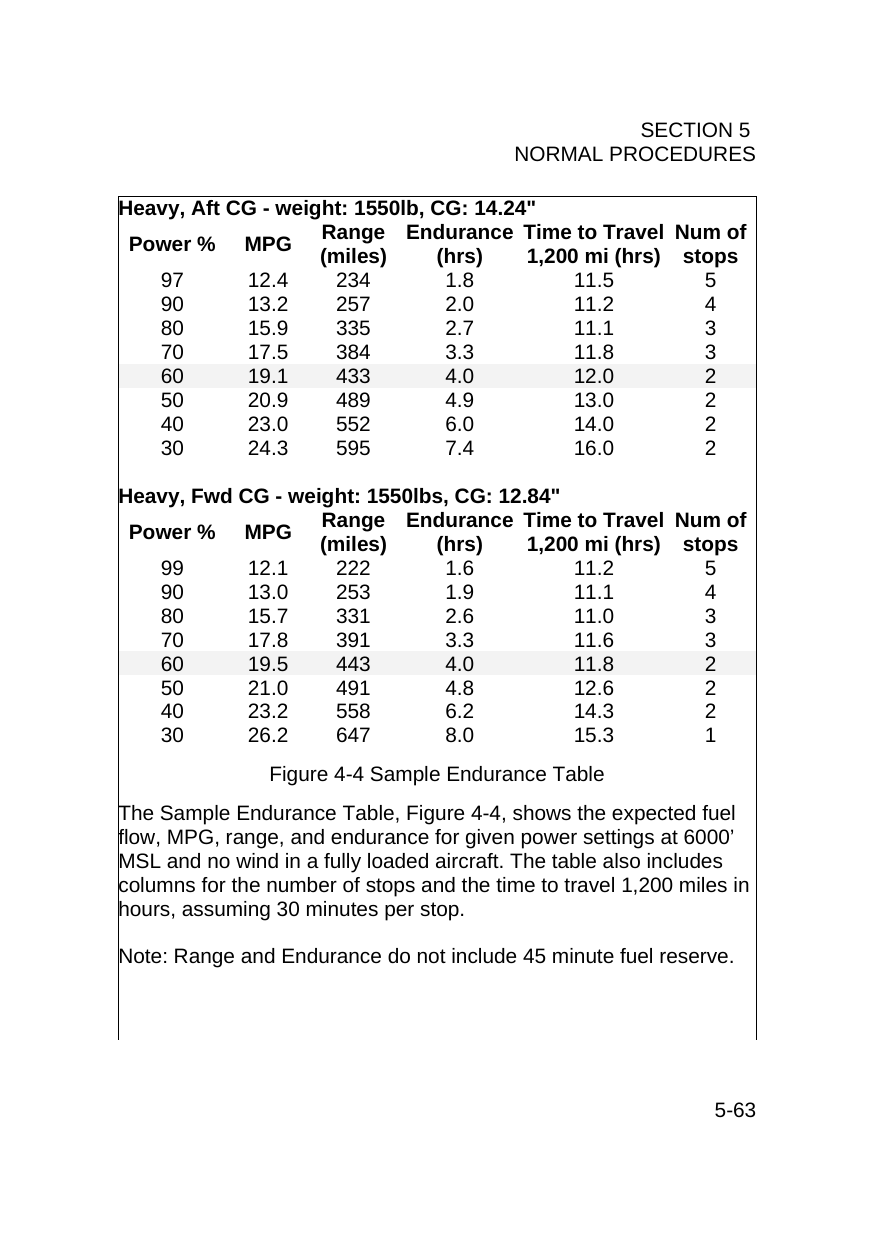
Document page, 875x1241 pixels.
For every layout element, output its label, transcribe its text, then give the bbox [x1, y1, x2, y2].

table_cell 443 [310, 651, 396, 675]
table_cell 11.8 [523, 340, 665, 364]
table_cell 4 [665, 580, 756, 603]
table_cell 12.1 [226, 556, 310, 579]
table_cell 70 [119, 340, 226, 364]
table_cell 433 [310, 364, 396, 388]
table_cell 70 [119, 628, 226, 651]
table_cell Time to Travel 1,200 mi (hrs) [523, 508, 665, 556]
table_cell 11.0 [523, 604, 665, 627]
table_cell 13.0 [523, 388, 665, 412]
table_cell 5 [665, 268, 756, 292]
table_cell 21.0 [226, 675, 310, 699]
table_cell 222 [310, 556, 396, 579]
table_cell 11.5 [523, 268, 665, 292]
table_cell Range (miles) [310, 508, 396, 556]
table_cell 11.1 [523, 580, 665, 603]
table_cell 7.4 [396, 436, 523, 460]
table_cell 13.0 [226, 580, 310, 603]
table_cell [665, 460, 756, 484]
table_cell 491 [310, 675, 396, 699]
table_cell 2 [665, 364, 756, 388]
table_cell 12.6 [523, 675, 665, 699]
table_cell 30 [119, 723, 226, 747]
table_cell 2 [665, 675, 756, 699]
table_cell 90 [119, 580, 226, 603]
table_cell 97 [119, 268, 226, 292]
table_cell 80 [119, 604, 226, 627]
table_cell [310, 460, 396, 484]
table_cell 99 [119, 556, 226, 579]
table_cell 40 [119, 412, 226, 436]
table_cell 15.7 [226, 604, 310, 627]
table_cell 60 [119, 364, 226, 388]
table_cell 17.8 [226, 628, 310, 651]
table_cell 1.8 [396, 268, 523, 292]
table_cell 2 [665, 436, 756, 460]
table_cell 15.9 [226, 316, 310, 340]
table_cell 19.5 [226, 651, 310, 675]
table_cell 23.0 [226, 412, 310, 436]
table_cell 4 [665, 292, 756, 316]
table_cell 60 [119, 651, 226, 675]
table_cell 17.5 [226, 340, 310, 364]
table_cell 3 [665, 340, 756, 364]
table_cell 253 [310, 580, 396, 603]
table_cell 11.1 [523, 316, 665, 340]
table_cell Heavy, Fwd CG - weight: 1550lbs, CG: 12.84" [119, 484, 756, 508]
table_cell 4.0 [396, 364, 523, 388]
table_cell 2 [665, 699, 756, 723]
table_cell 11.6 [523, 628, 665, 651]
table_cell 40 [119, 699, 226, 723]
table_cell 552 [310, 412, 396, 436]
table_cell 11.8 [523, 651, 665, 675]
table_cell 15.3 [523, 723, 665, 747]
table_cell Figure 4-4 Sample Endurance Table [119, 747, 756, 801]
table_cell [396, 460, 523, 484]
table_cell 5 [665, 556, 756, 579]
table_cell 11.2 [523, 292, 665, 316]
table_cell 80 [119, 316, 226, 340]
table_cell 16.0 [523, 436, 665, 460]
table_cell 4.8 [396, 675, 523, 699]
table_cell The Sample Endurance Table, Figure 4-4, shows the expected fuel flow, MPG, range, and endurance for given power settings at 6000’ MSL and no wind in a fully loaded aircraft. The table also includes columns for the number of stops and the time to travel 1,200 miles in hours, assuming 30 minutes per stop. Note: Range and Endurance do not include 45 minute fuel reserve. [119, 801, 756, 1040]
table_cell 3 [665, 604, 756, 627]
table_cell 3 [665, 628, 756, 651]
table_cell 3.3 [396, 340, 523, 364]
table_cell 12.0 [523, 364, 665, 388]
table_cell 26.2 [226, 723, 310, 747]
table_cell 558 [310, 699, 396, 723]
table_header Heavy, Aft CG - weight: 1550lb, CG: 14.24" [119, 197, 756, 220]
table_cell 8.0 [396, 723, 523, 747]
table_cell Num of stops [665, 220, 756, 268]
table_cell 3.3 [396, 628, 523, 651]
table_cell 13.2 [226, 292, 310, 316]
table_cell 1.6 [396, 556, 523, 579]
table_cell [523, 460, 665, 484]
table_cell 30 [119, 436, 226, 460]
table_cell 23.2 [226, 699, 310, 723]
table_cell 489 [310, 388, 396, 412]
table_cell MPG [226, 508, 310, 556]
table_cell 595 [310, 436, 396, 460]
table_cell 3 [665, 316, 756, 340]
table_cell 335 [310, 316, 396, 340]
table_cell 4.9 [396, 388, 523, 412]
table_cell 14.3 [523, 699, 665, 723]
table_cell 2.7 [396, 316, 523, 340]
table_cell 20.9 [226, 388, 310, 412]
table_cell Num of stops [665, 508, 756, 556]
table_cell 6.2 [396, 699, 523, 723]
table_cell 2 [665, 412, 756, 436]
table_cell 2 [665, 388, 756, 412]
table_cell 12.4 [226, 268, 310, 292]
table_cell 391 [310, 628, 396, 651]
table_cell 2.0 [396, 292, 523, 316]
table_cell MPG [226, 220, 310, 268]
table_cell [226, 460, 310, 484]
table_cell [119, 460, 226, 484]
table_cell 19.1 [226, 364, 310, 388]
table_cell 234 [310, 268, 396, 292]
table_cell 331 [310, 604, 396, 627]
table_cell Time to Travel 1,200 mi (hrs) [523, 220, 665, 268]
table_cell 14.0 [523, 412, 665, 436]
table_cell 11.2 [523, 556, 665, 579]
table_cell 2.6 [396, 604, 523, 627]
table_cell 1 [665, 723, 756, 747]
table_cell Power % [119, 220, 226, 268]
table_cell Endurance (hrs) [396, 220, 523, 268]
table_cell Range (miles) [310, 220, 396, 268]
table_cell 647 [310, 723, 396, 747]
table_cell 50 [119, 388, 226, 412]
table_cell 50 [119, 675, 226, 699]
table_cell Endurance (hrs) [396, 508, 523, 556]
table_cell 24.3 [226, 436, 310, 460]
table_cell 257 [310, 292, 396, 316]
table_cell 4.0 [396, 651, 523, 675]
table_cell 2 [665, 651, 756, 675]
table_cell 90 [119, 292, 226, 316]
table_cell 384 [310, 340, 396, 364]
table_cell 1.9 [396, 580, 523, 603]
table_cell Power % [119, 508, 226, 556]
table_cell 6.0 [396, 412, 523, 436]
